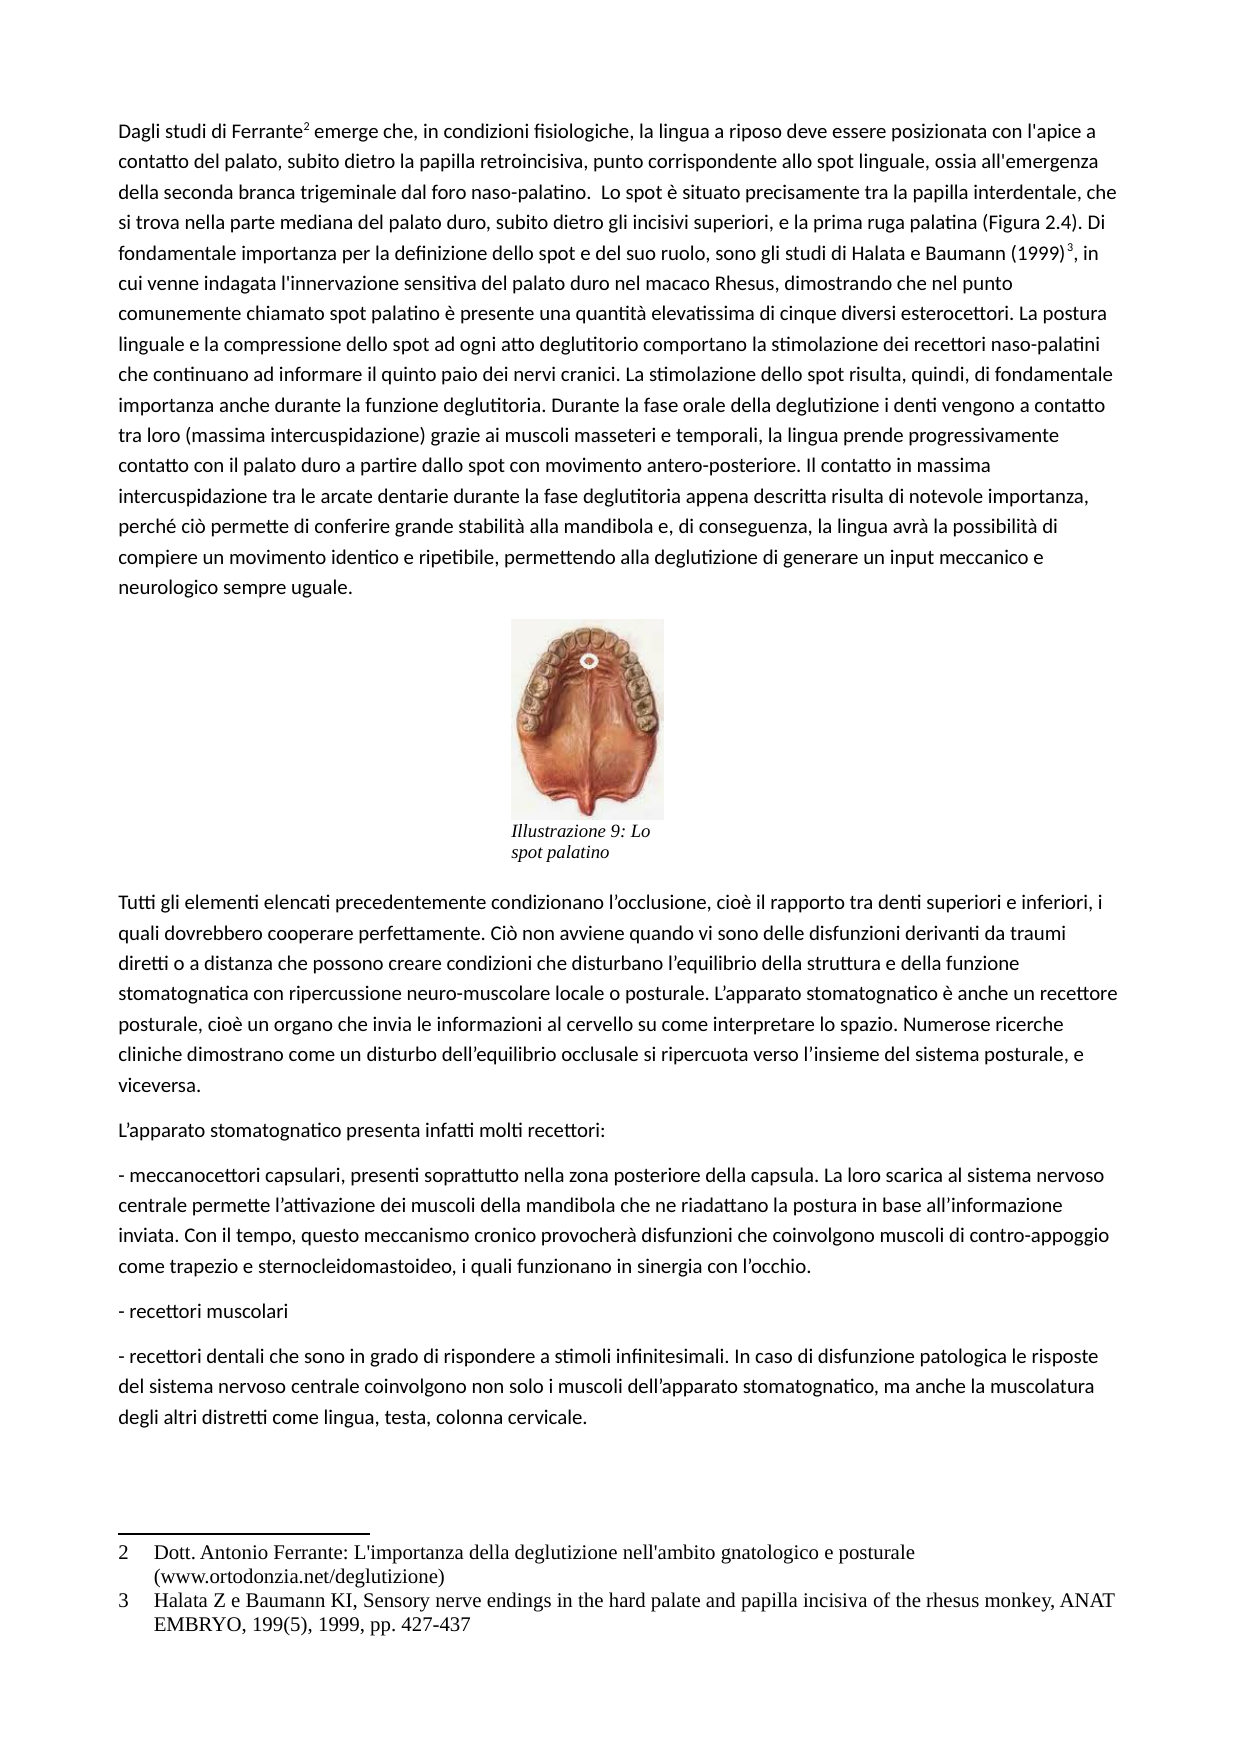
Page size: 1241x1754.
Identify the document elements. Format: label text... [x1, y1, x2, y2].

picture [511, 619, 664, 820]
text - meccanocettori capsulari, presenti soprattutto nella zona posteriore della capsula. La loro scarica al sistema nervoso centrale permette l’attivazione dei muscoli della mandibola che ne riadattano la postura in base all’informazione inviata. Con il tempo, questo meccanismo cronico provocherà disfunzioni che coinvolgono muscoli di contro-appoggio come trapezio e sternocleidomastoideo, i quali funzionano in sinergia con l’occhio. [118, 1162, 1122, 1278]
text - recettori muscolari [118, 1298, 1122, 1323]
text Tutti gli elementi elencati precedentemente condizionano l’occlusione, cioè il rapporto tra denti superiori e inferiori, i quali dovrebbero cooperare perfettamente. Ciò non avviene quando vi sono delle disfunzioni derivanti da traumi diretti o a distanza che possono creare condizioni che disturbano l’equilibrio della struttura e della funzione stomatognatica con ripercussione neuro-muscolare locale o posturale. L’apparato stomatognatico è anche un recettore posturale, cioè un organo che invia le informazioni al cervello su come interpretare lo spazio. Numerose ricerche cliniche dimostrano come un disturbo dell’equilibrio occlusale si ripercuota verso l’insieme del sistema posturale, e viceversa. [118, 889, 1122, 1097]
text Dott. Antonio Ferrante: L'importanza della deglutizione nell'ambito gnatologico e posturale (www.ortodonzia.net/deglutizione) [118, 1539, 1122, 1588]
text L’apparato stomatognatico presenta infatti molti recettori: [118, 1117, 1122, 1142]
text Illustrazione 9: Lo spot palatino [511, 820, 664, 863]
text Dagli studi di Ferrante emerge che, in condizioni fisiologiche, la lingua a riposo deve essere posizionata con l'apice a contatto del palato, subito dietro la papilla retroincisiva, punto corrispondente allo spot linguale, ossia all'emergenza della seconda branca trigeminale dal foro naso-palatino. Lo spot è situato precisamente tra la papilla interdentale, che si trova nella parte mediana del palato duro, subito dietro gli incisivi superiori, e la prima ruga palatina (Figura 2.4). Di fondamentale importanza per la definizione dello spot e del suo ruolo, sono gli studi di Halata e Baumann (1999), in cui venne indagata l'innervazione sensitiva del palato duro nel macaco Rhesus, dimostrando che nel punto comunemente chiamato spot palatino è presente una quantità elevatissima di cinque diversi esterocettori. La postura linguale e la compressione dello spot ad ogni atto deglutitorio comportano la stimolazione dei recettori naso-palatini che continuano ad informare il quinto paio dei nervi cranici. La stimolazione dello spot risulta, quindi, di fondamentale importanza anche durante la funzione deglutitoria. Durante la fase orale della deglutizione i denti vengono a contatto tra loro (massima intercuspidazione) grazie ai muscoli masseteri e temporali, la lingua prende progressivamente contatto con il palato duro a partire dallo spot con movimento antero-posteriore. Il contatto in massima intercuspidazione tra le arcate dentarie durante la fase deglutitoria appena descritta risulta di notevole importanza, perché ciò permette di conferire grande stabilità alla mandibola e, di conseguenza, la lingua avrà la possibilità di compiere un movimento identico e ripetibile, permettendo alla deglutizione di generare un input meccanico e neurologico sempre uguale. [118, 118, 1122, 600]
text - recettori dentali che sono in grado di rispondere a stimoli infinitesimali. In caso di disfunzione patologica le risposte del sistema nervoso centrale coinvolgono non solo i muscoli dell’apparato stomatognatico, ma anche la muscolatura degli altri distretti come lingua, testa, colonna cervicale. [118, 1343, 1122, 1429]
text Halata Z e Baumann KI, Sensory nerve endings in the hard palate and papilla incisiva of the rhesus monkey, ANAT EMBRYO, 199(5), 1999, pp. 427-437 [118, 1588, 1122, 1636]
